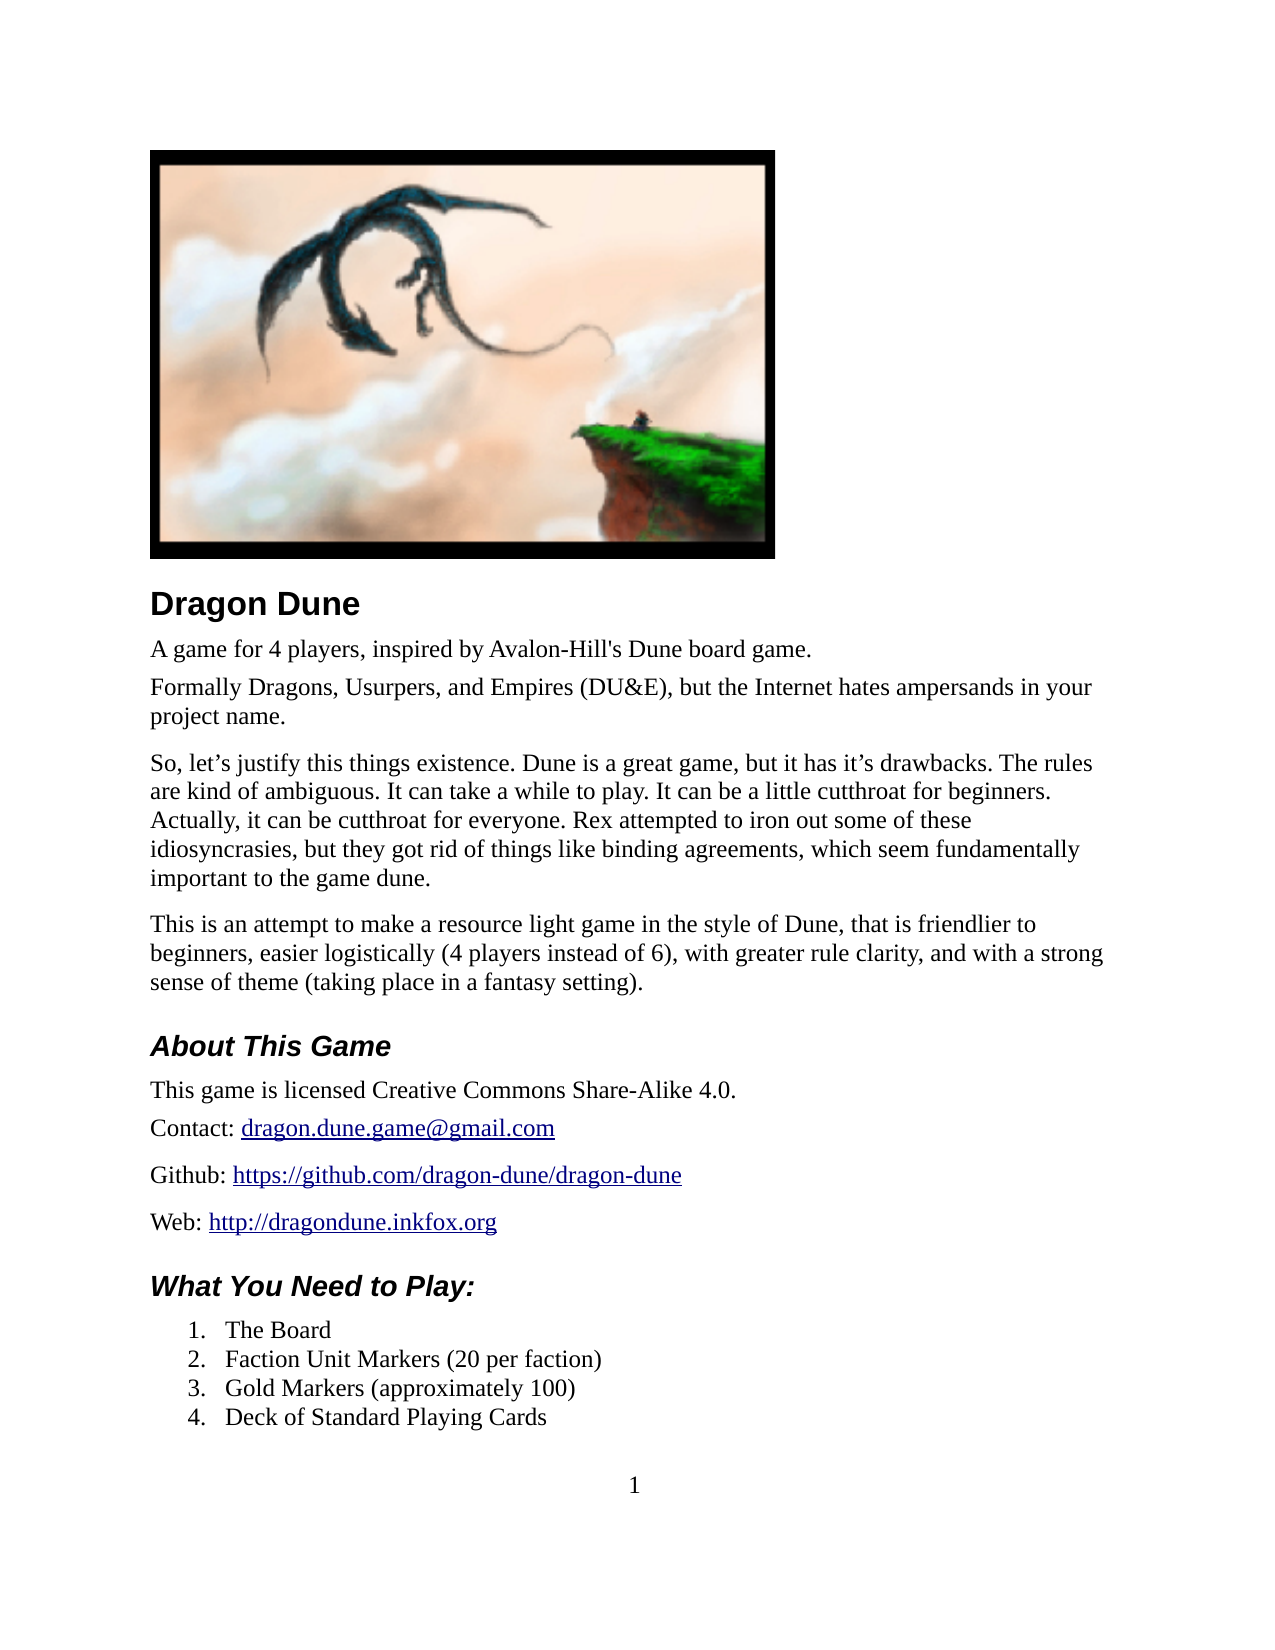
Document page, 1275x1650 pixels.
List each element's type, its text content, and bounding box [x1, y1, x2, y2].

text Web: http://dragondune.inkfox.org [150, 1207, 1125, 1235]
text Formally Dragons, Usurpers, and Empires (DU&E), but the Internet hates ampersands in your project name. [150, 672, 1125, 730]
text Github: https://github.com/dragon-dune/dragon-dune [150, 1160, 1125, 1189]
list The Board [187, 1315, 1125, 1344]
list Gold Markers (approximately 100) [187, 1373, 1125, 1402]
text A game for 4 players, inspired by Avalon-Hill's Dune board game. [150, 634, 1125, 663]
text This game is licensed Creative Commons Share-Alike 4.0. [150, 1076, 1125, 1104]
list Deck of Standard Playing Cards [187, 1402, 1125, 1430]
picture [150, 150, 775, 559]
text So, let’s justify this things existence. Dune is a great game, but it has it’s drawbacks. The rules are kind of ambiguous. It can take a while to play. It can be a little cutthroat for beginners. Actually, it can be cutthroat for everyone. Rex attempted to iron out some of these idiosyncrasies, but they got rid of things like binding agreements, which seem fundamentally important to the game dune. [150, 748, 1125, 891]
subtitle Dragon Dune [150, 583, 1125, 622]
subtitle What You Need to Play: [150, 1269, 1125, 1303]
text Contact: dragon.dune.game@gmail.com [150, 1113, 1125, 1142]
list Faction Unit Markers (20 per faction) [187, 1344, 1125, 1373]
subtitle About This Game [150, 1029, 1125, 1063]
text This is an attempt to make a resource light game in the style of Dune, that is friendlier to beginners, easier logistically (4 players instead of 6), with greater rule clarity, and with a strong sense of theme (taking place in a fantasy setting). [150, 909, 1125, 996]
